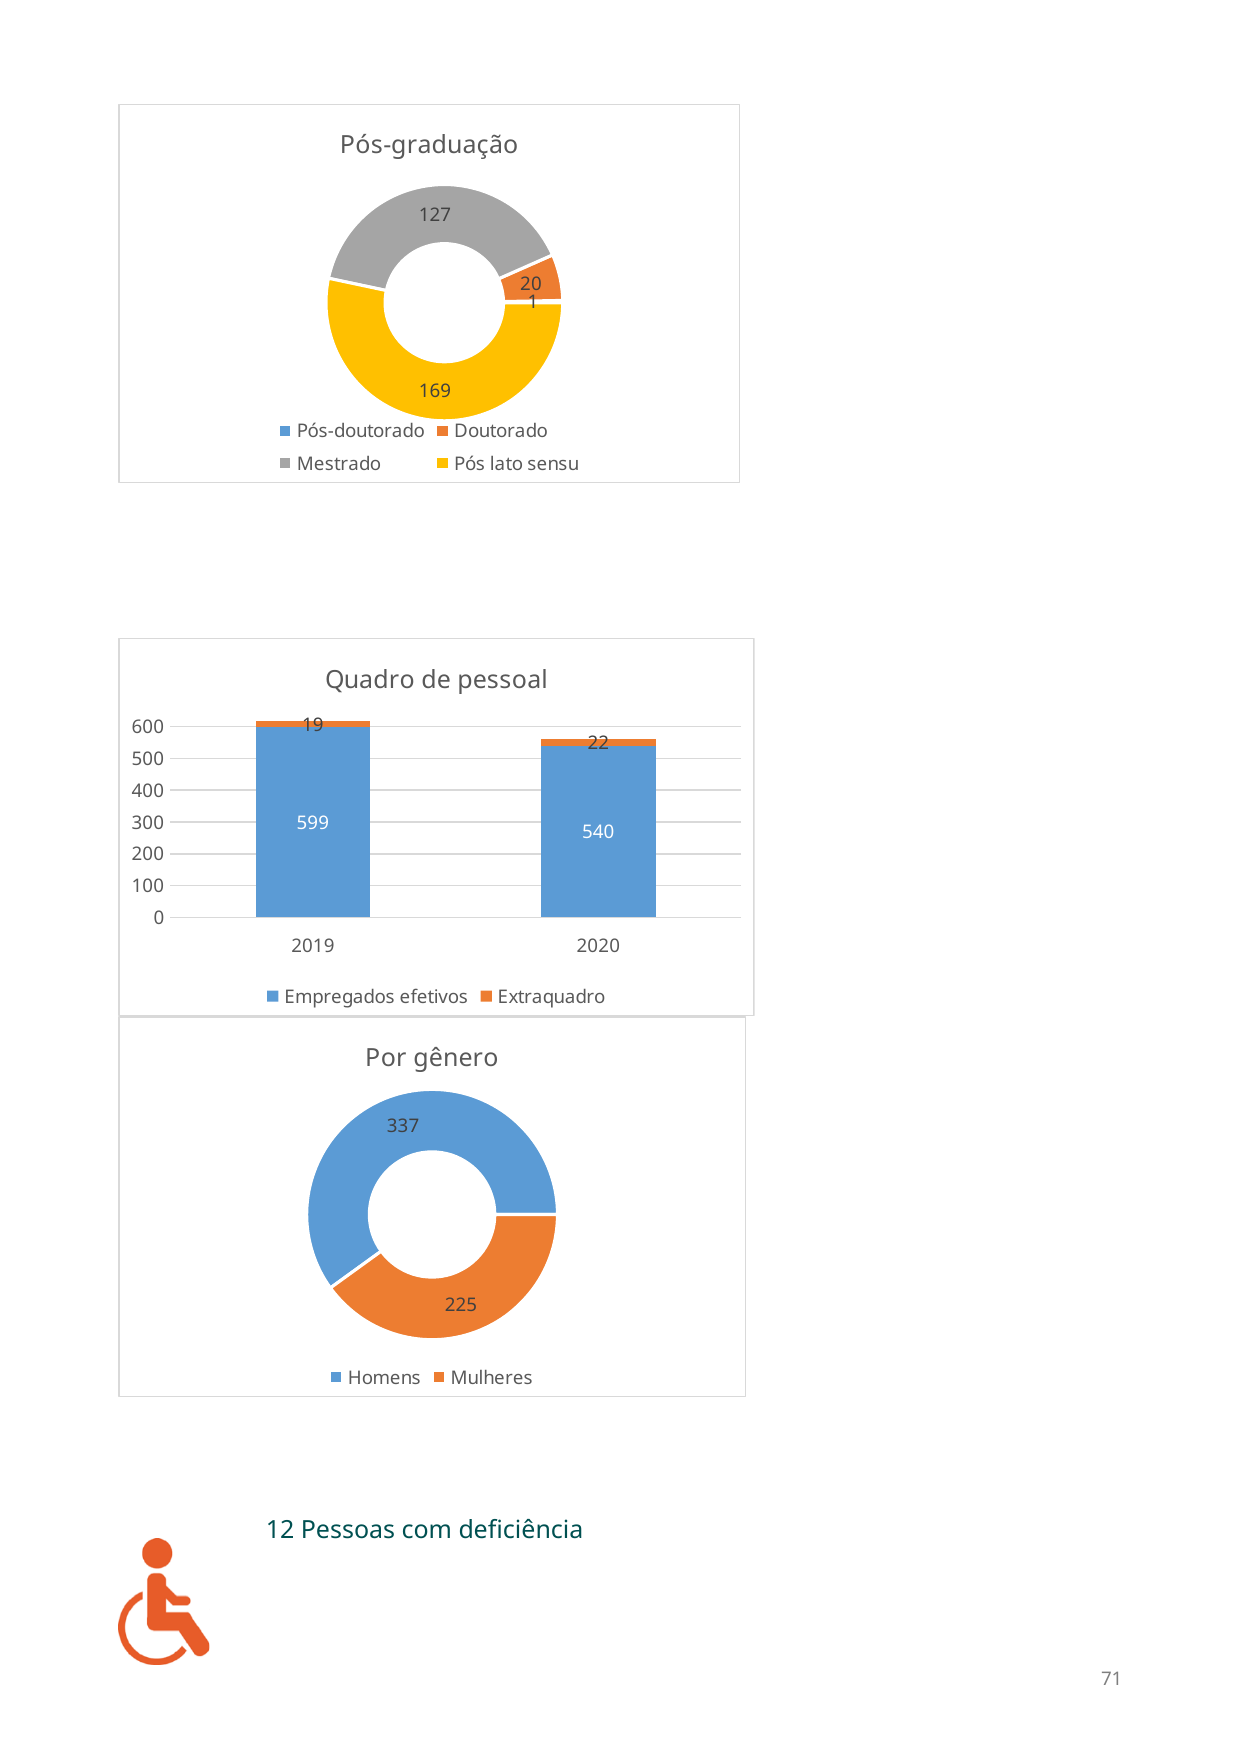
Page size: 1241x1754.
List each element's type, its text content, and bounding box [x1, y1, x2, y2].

text 12 Pessoas com deficiência [118, 1512, 1122, 1665]
